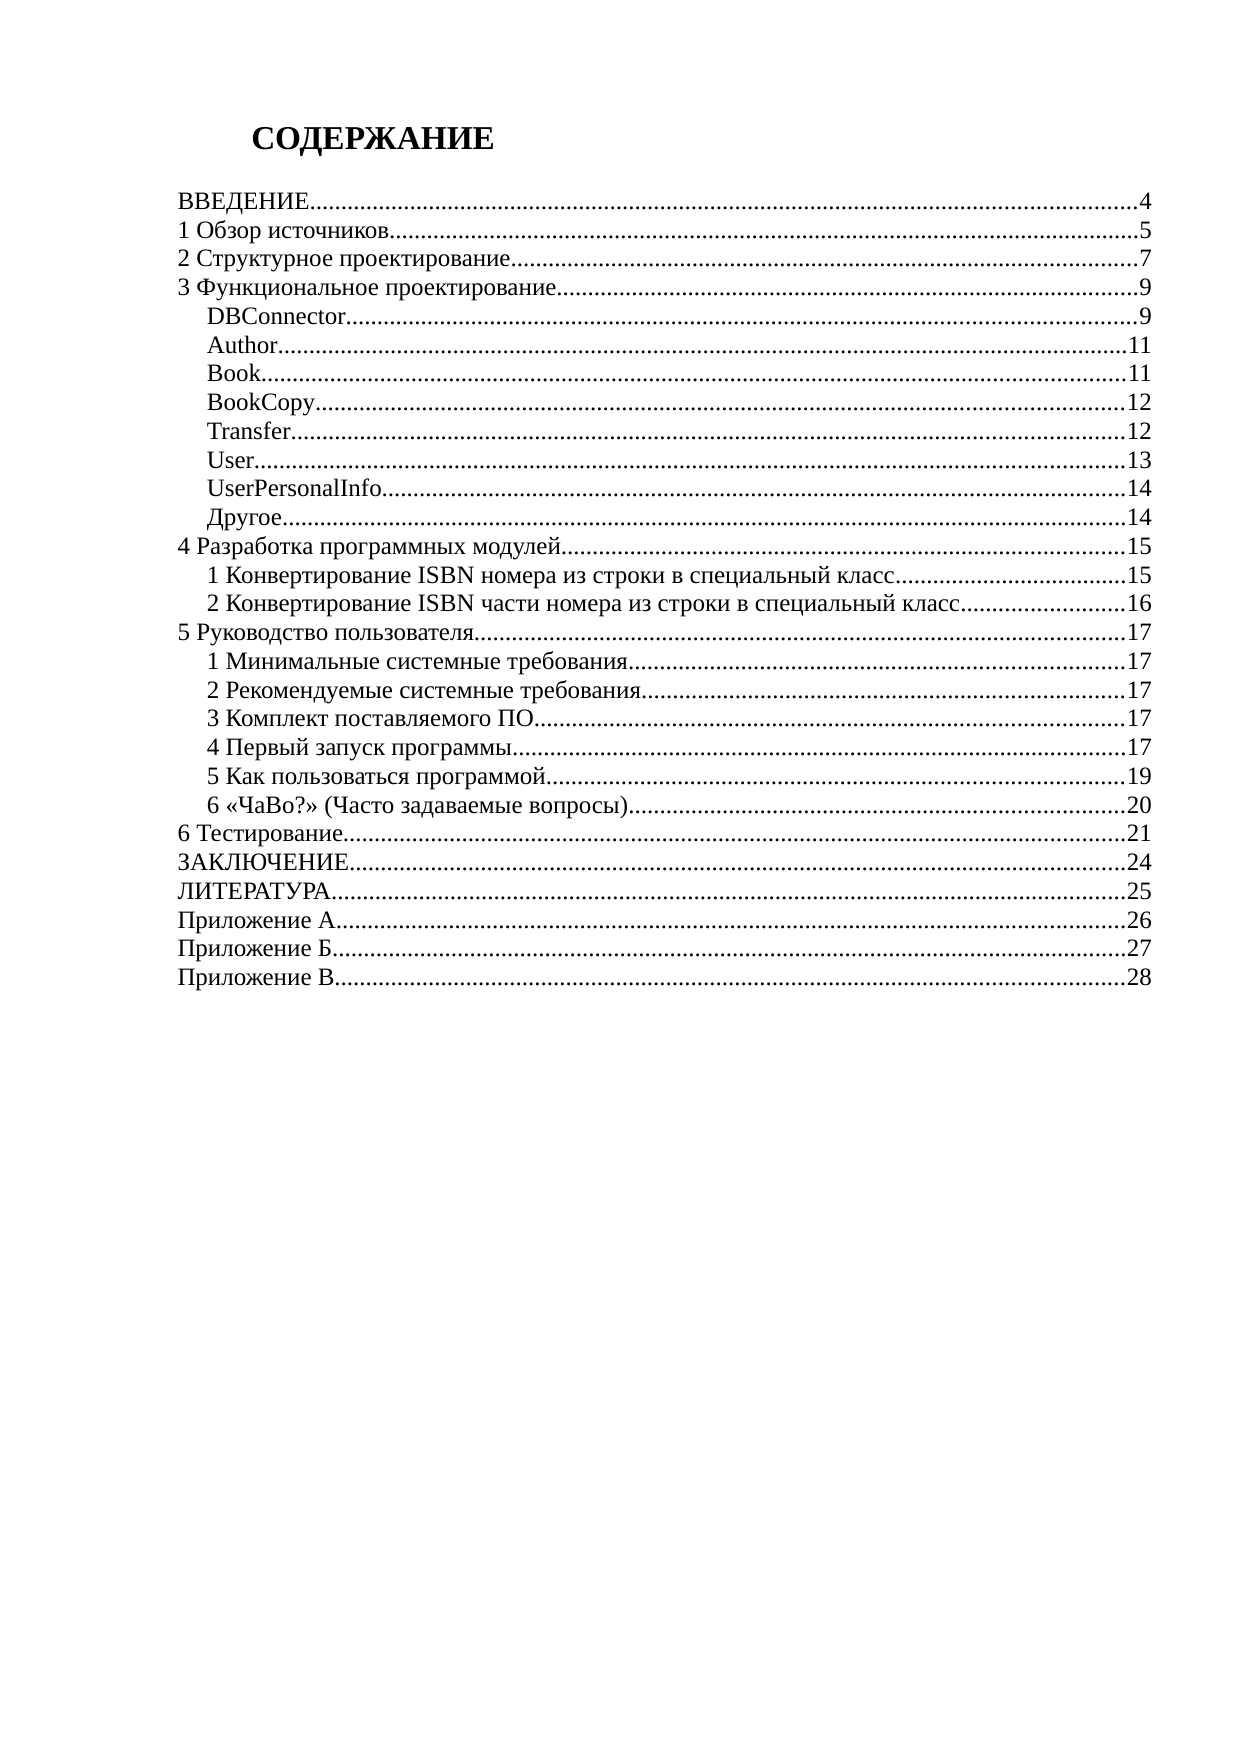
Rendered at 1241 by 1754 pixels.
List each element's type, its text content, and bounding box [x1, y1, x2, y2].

text ЗАКЛЮЧЕНИЕ 24 [177, 847, 1152, 876]
text ВВЕДЕНИЕ 4 [177, 186, 1152, 215]
text 3 Комплект поставляемого ПО 17 [207, 703, 1152, 732]
text Book 11 [207, 358, 1152, 387]
text 1 Минимальные системные требования 17 [207, 646, 1152, 675]
text Transfer 12 [207, 416, 1152, 445]
text 5 Руководство пользователя 17 [177, 617, 1152, 646]
text 6 Тестирование 21 [177, 818, 1152, 847]
text Приложение В 28 [177, 962, 1152, 991]
text DBConnector 9 [207, 301, 1152, 330]
subtitle СОДЕРЖАНИЕ [251, 118, 1152, 156]
text 6 «ЧаВо?» (Часто задаваемые вопросы) 20 [207, 790, 1152, 818]
text 1 Конвертирование ISBN номера из строки в специальный класс 15 [207, 560, 1152, 588]
text 2 Рекомендуемые системные требования 17 [207, 675, 1152, 703]
text 3 Функциональное проектирование 9 [177, 272, 1152, 301]
text 4 Первый запуск программы 17 [207, 732, 1152, 761]
text Другое 14 [207, 502, 1152, 531]
text 4 Разработка программных модулей 15 [177, 531, 1152, 560]
text 2 Структурное проектирование 7 [177, 243, 1152, 272]
text Приложение Б 27 [177, 933, 1152, 962]
text 2 Конвертирование ISBN части номера из строки в специальный класс 16 [207, 588, 1152, 617]
text User 13 [207, 445, 1152, 473]
text ЛИТЕРАТУРА 25 [177, 876, 1152, 905]
text 1 Обзор источников 5 [177, 215, 1152, 243]
text BookCopy 12 [207, 387, 1152, 416]
text Author 11 [207, 330, 1152, 358]
text Приложение А 26 [177, 905, 1152, 933]
text UserPersonalInfo 14 [207, 473, 1152, 502]
text 5 Как пользоваться программой 19 [207, 761, 1152, 790]
